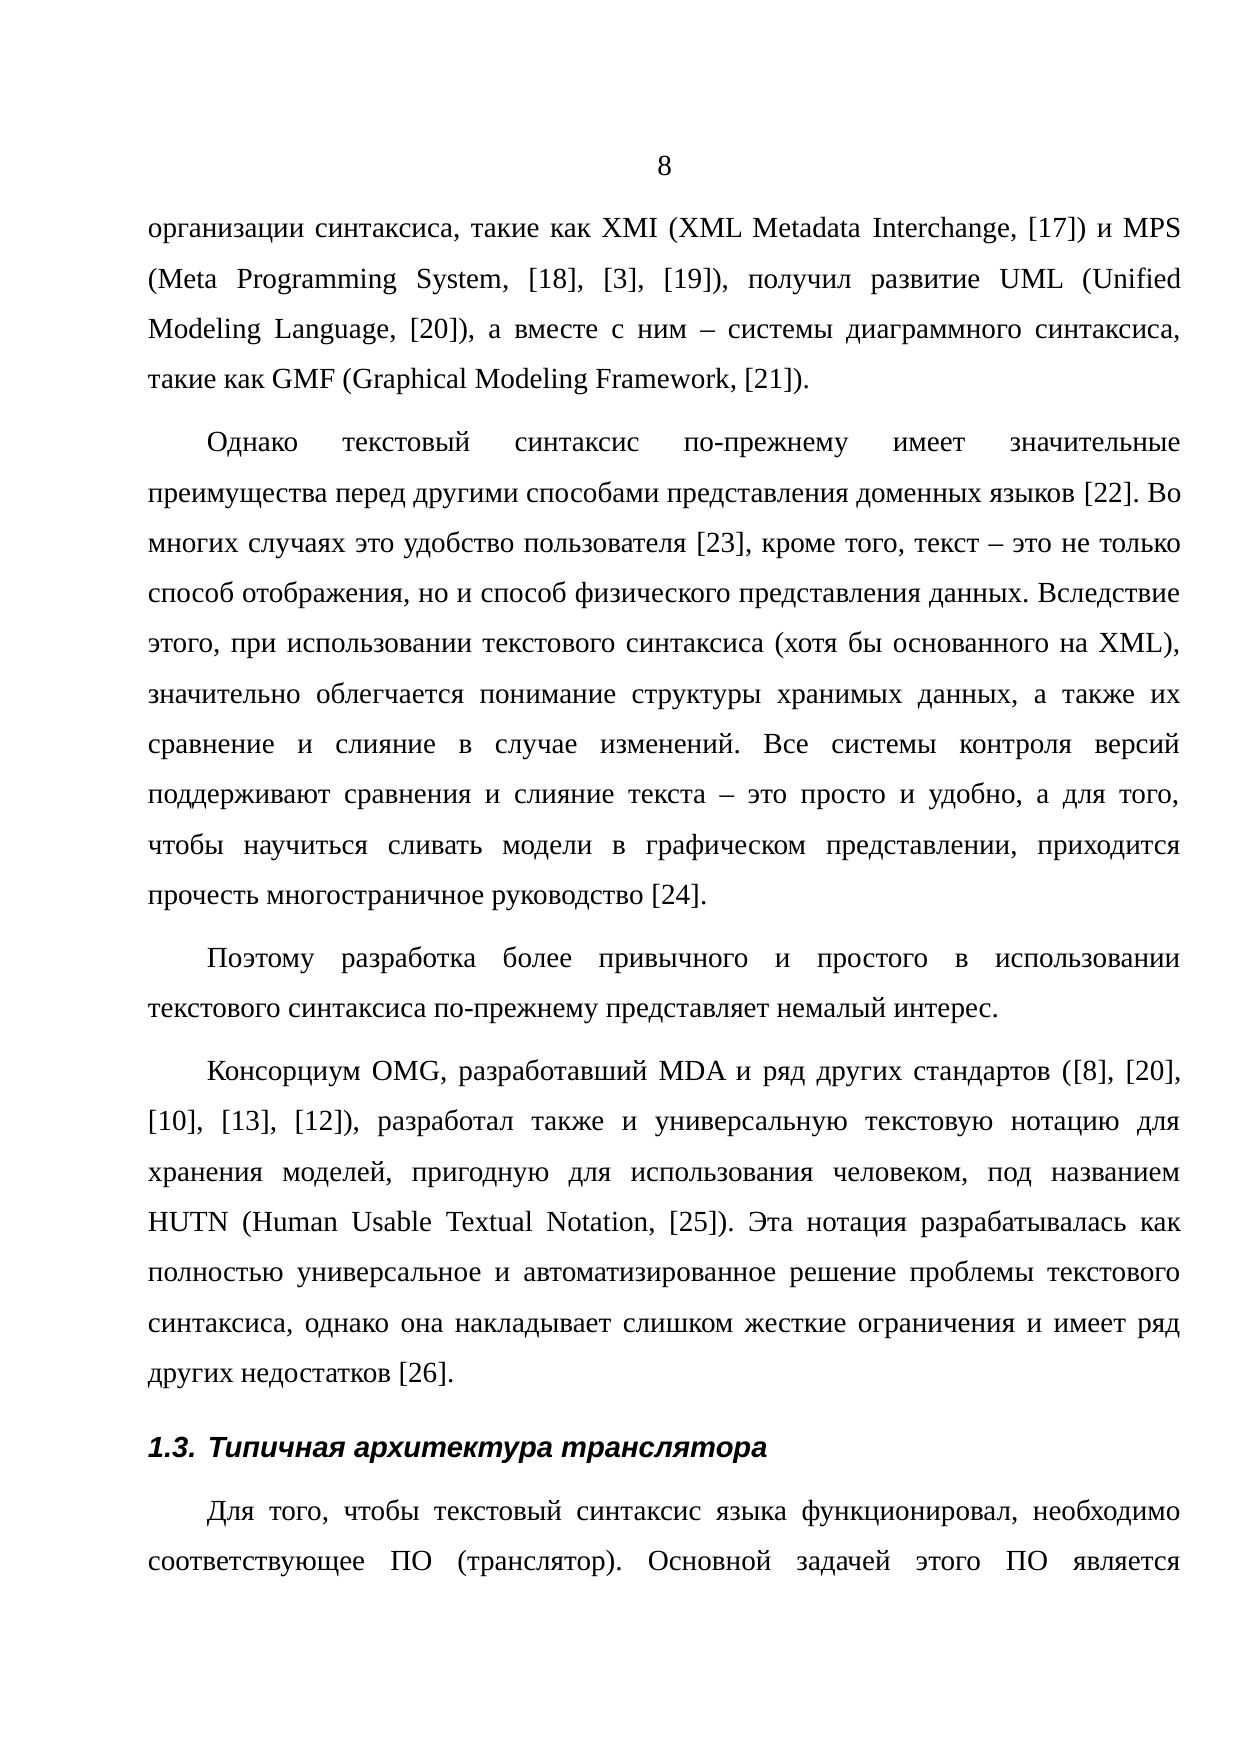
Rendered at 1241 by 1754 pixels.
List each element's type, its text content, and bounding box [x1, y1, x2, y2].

text Однако текстовый синтаксис по-прежнему имеет значительные преимущества перед другими способами представления доменных языков [22]. Во многих случаях это удобство пользователя [23], кроме того, текст – это не только способ отображения, но и способ физического представления данных. Вследствие этого, при использовании текстового синтаксиса (хотя бы основанного на XML), значительно облегчается понимание структуры хранимых данных, а также их сравнение и слияние в случае изменений. Все системы контроля версий поддерживают сравнения и слияние текста – это просто и удобно, а для того, чтобы научиться сливать модели в графическом представлении, приходится прочесть многостраничное руководство [24]. [148, 424, 1181, 911]
text Консорциум OMG, разработавший MDA и ряд других стандартов ([8], [20], [10], [13], [12]), разработал также и универсальную текстовую нотацию для хранения моделей, пригодную для использования человеком, под названием HUTN (Human Usable Textual Notation, [25]). Эта нотация разрабатывалась как полностью универсальное и автоматизированное решение проблемы текстового синтаксиса, однако она накладывает слишком жесткие ограничения и имеет ряд других недостатков [26]. [148, 1053, 1181, 1388]
text организации синтаксиса, такие как XMI (XML Metadata Interchange, [17]) и MPS (Meta Programming System, [18], [3], [19]), получил развитие UML (Unified Modeling Language, [20]), а вместе с ним – системы диаграммного синтаксиса, такие как GMF (Graphical Modeling Framework, [21]). [148, 211, 1181, 395]
subtitle Типичная архитектура транслятора [148, 1430, 1181, 1464]
text Для того, чтобы текстовый синтаксис языка функционировал, необходимо соответствующее ПО (транслятор). Основной задачей этого ПО является [148, 1493, 1181, 1577]
text Поэтому разработка более привычного и простого в использовании текстового синтаксиса по-прежнему представляет немалый интерес. [148, 940, 1181, 1024]
